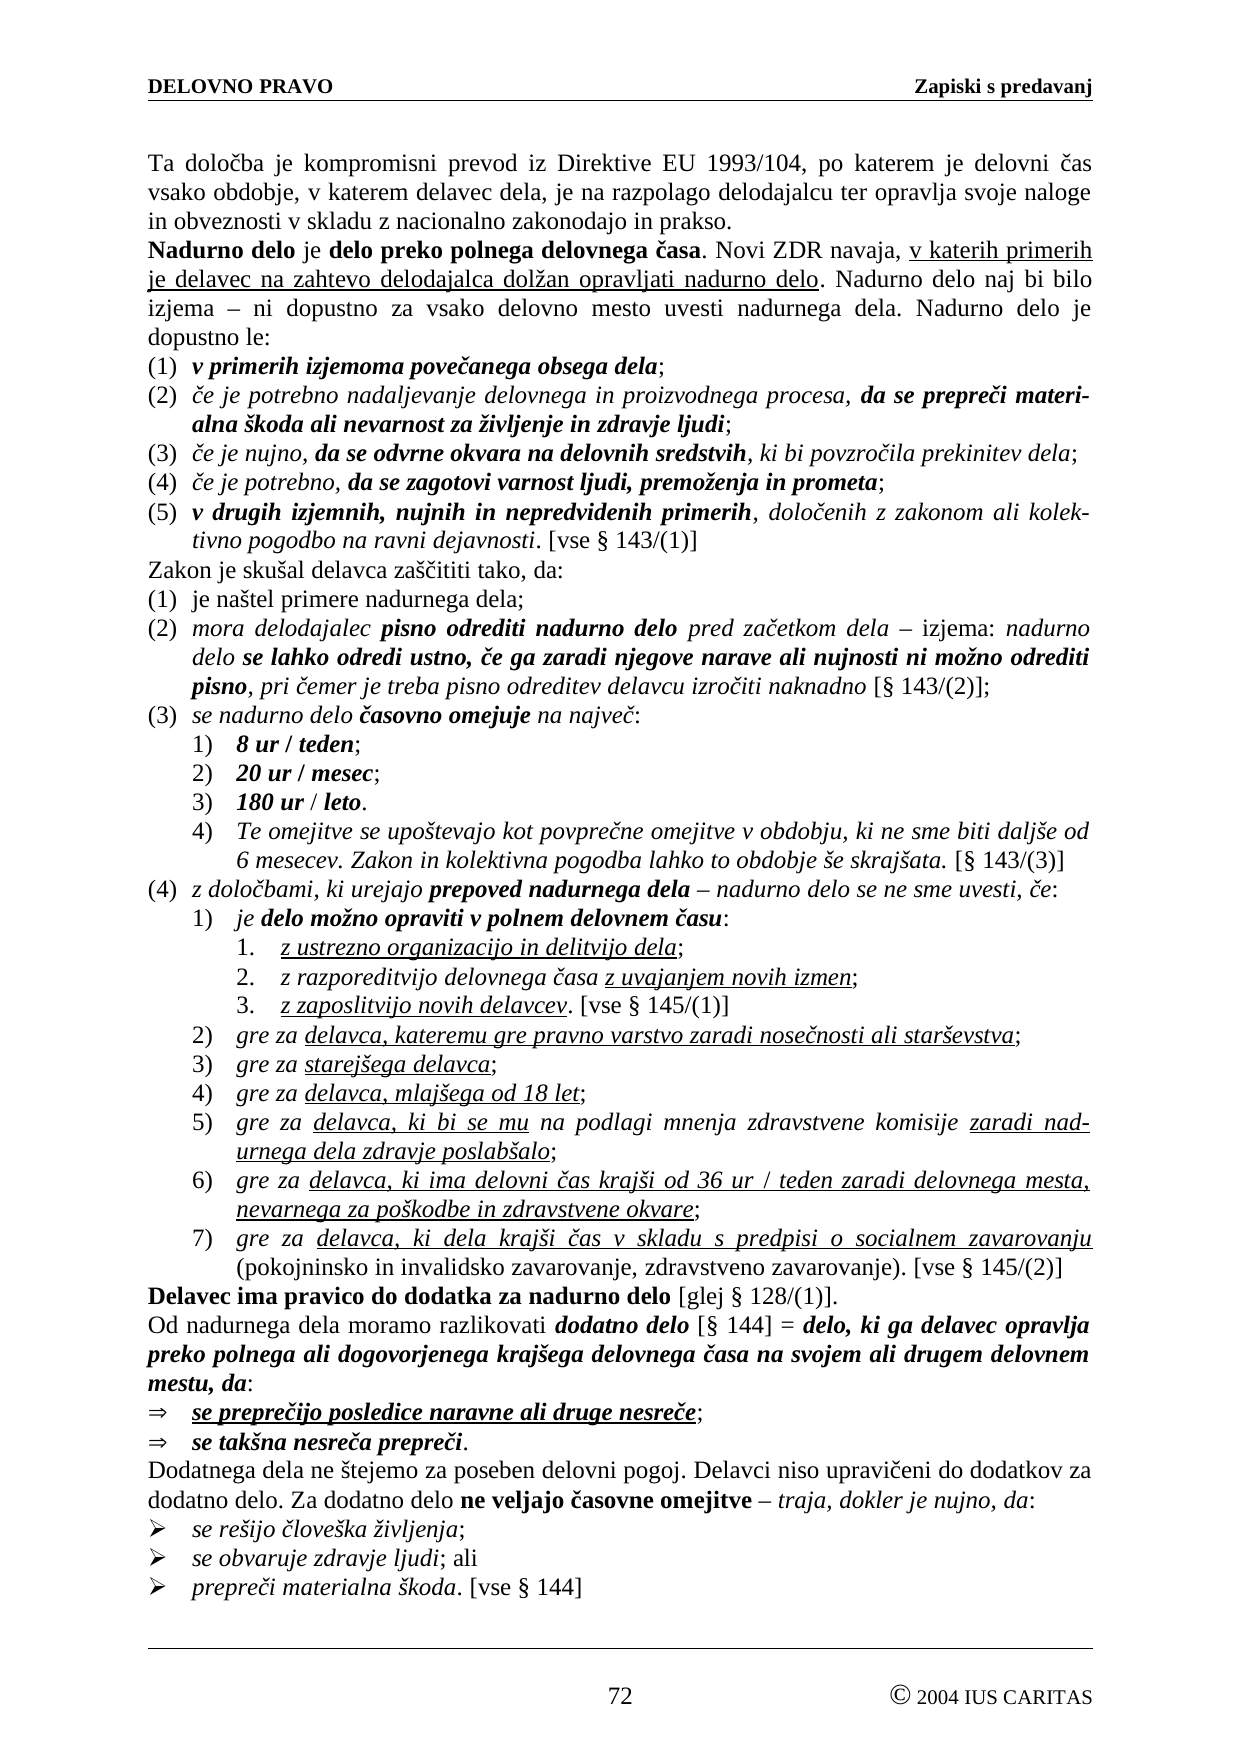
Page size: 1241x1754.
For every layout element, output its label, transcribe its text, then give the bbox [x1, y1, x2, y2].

list gre za delavca, ki bi se mu na podlagi mnenja zdravstvene komisije zaradi nad-urnega dela zdravje poslabšalo; [192, 1107, 1093, 1165]
list z določbami, ki urejajo prepoved nadurnega dela – nadurno delo se ne sme uvesti, če: [148, 874, 1093, 903]
list 20 ur / mesec; [192, 758, 1093, 787]
list se nadurno delo časovno omejuje na največ: [148, 700, 1093, 729]
list se takšna nesreča prepreči. [148, 1426, 1093, 1455]
list gre za delavca, ki dela krajši čas v skladu s predpisi o socialnem zavarovanju (pokojninsko in invalidsko zavarovanje, zdravstveno zavarovanje). [vse § 145/(2)] [192, 1223, 1093, 1281]
list Te omejitve se upoštevajo kot povprečne omejitve v obdobju, ki ne sme biti daljše od 6 mesecev. Zakon in kolektivna pogodba lahko to obdobje še skrajšata. [§ 143/(3)] [192, 816, 1093, 874]
list v primerih izjemoma povečanega obsega dela; [148, 351, 1093, 380]
text Zakon je skušal delavca zaščititi tako, da: [148, 554, 1093, 583]
list z zaposlitvijo novih delavcev. [vse § 145/(1)] [236, 990, 1093, 1019]
list z ustrezno organizacijo in delitvijo dela; [236, 932, 1093, 961]
text Nadurno delo je delo preko polnega delovnega časa. Novi ZDR navaja, v katerih primerih je delavec na zahtevo delodajalca dolžan opravljati nadurno delo. Nadurno delo naj bi bilo izjema – ni dopustno za vsako delovno mesto uvesti nadurnega dela. Nadurno delo je dopustno le: [148, 235, 1093, 351]
list se preprečijo posledice naravne ali druge nesreče; [148, 1397, 1093, 1426]
text Od nadurnega dela moramo razlikovati dodatno delo [§ 144] = delo, ki ga delavec opravlja preko polnega ali dogovorjenega krajšega delovnega časa na svojem ali drugem delovnem mestu, da: [148, 1310, 1093, 1397]
list je naštel primere nadurnega dela; [148, 583, 1093, 613]
text Ta določba je kompromisni prevod iz Direktive EU 1993/104, po katerem je delovni čas vsako obdobje, v katerem delavec dela, je na razpolago delodajalcu ter opravlja svoje naloge in obveznosti v skladu z nacionalno zakonodajo in prakso. [148, 148, 1093, 235]
list gre za delavca, mlajšega od 18 let; [192, 1078, 1093, 1107]
list gre za delavca, ki ima delovni čas krajši od 36 ur / teden zaradi delovnega mesta, nevarnega za poškodbe in zdravstvene okvare; [192, 1165, 1093, 1223]
list gre za delavca, kateremu gre pravno varstvo zaradi nosečnosti ali starševstva; [192, 1019, 1093, 1048]
list v drugih izjemnih, nujnih in nepredvidenih primerih, določenih z zakonom ali kolek-tivno pogodbo na ravni dejavnosti. [vse § 143/(1)] [148, 496, 1093, 554]
list prepreči materialna škoda. [vse § 144] [148, 1572, 1093, 1601]
list če je potrebno nadaljevanje delovnega in proizvodnega procesa, da se prepreči materi-alna škoda ali nevarnost za življenje in zdravje ljudi; [148, 380, 1093, 438]
list če je nujno, da se odvrne okvara na delovnih sredstvih, ki bi povzročila prekinitev dela; [148, 438, 1093, 467]
list mora delodajalec pisno odrediti nadurno delo pred začetkom dela – izjema: nadurno delo se lahko odredi ustno, če ga zaradi njegove narave ali nujnosti ni možno odrediti pisno, pri čemer je treba pisno odreditev delavcu izročiti naknadno [§ 143/(2)]; [148, 613, 1093, 700]
text Delavec ima pravico do dodatka za nadurno delo [glej § 128/(1)]. [148, 1281, 1093, 1310]
list če je potrebno, da se zagotovi varnost ljudi, premoženja in prometa; [148, 467, 1093, 496]
list se obvaruje zdravje ljudi; ali [148, 1543, 1093, 1572]
list 8 ur / teden; [192, 729, 1093, 758]
list 180 ur / leto. [192, 787, 1093, 816]
text Dodatnega dela ne štejemo za poseben delovni pogoj. Delavci niso upravičeni do dodatkov za dodatno delo. Za dodatno delo ne veljajo časovne omejitve – traja, dokler je nujno, da: [148, 1455, 1093, 1513]
list je delo možno opraviti v polnem delovnem času: [192, 903, 1093, 932]
list z razporeditvijo delovnega časa z uvajanjem novih izmen; [236, 961, 1093, 990]
list gre za starejšega delavca; [192, 1048, 1093, 1078]
list se rešijo človeška življenja; [148, 1513, 1093, 1543]
